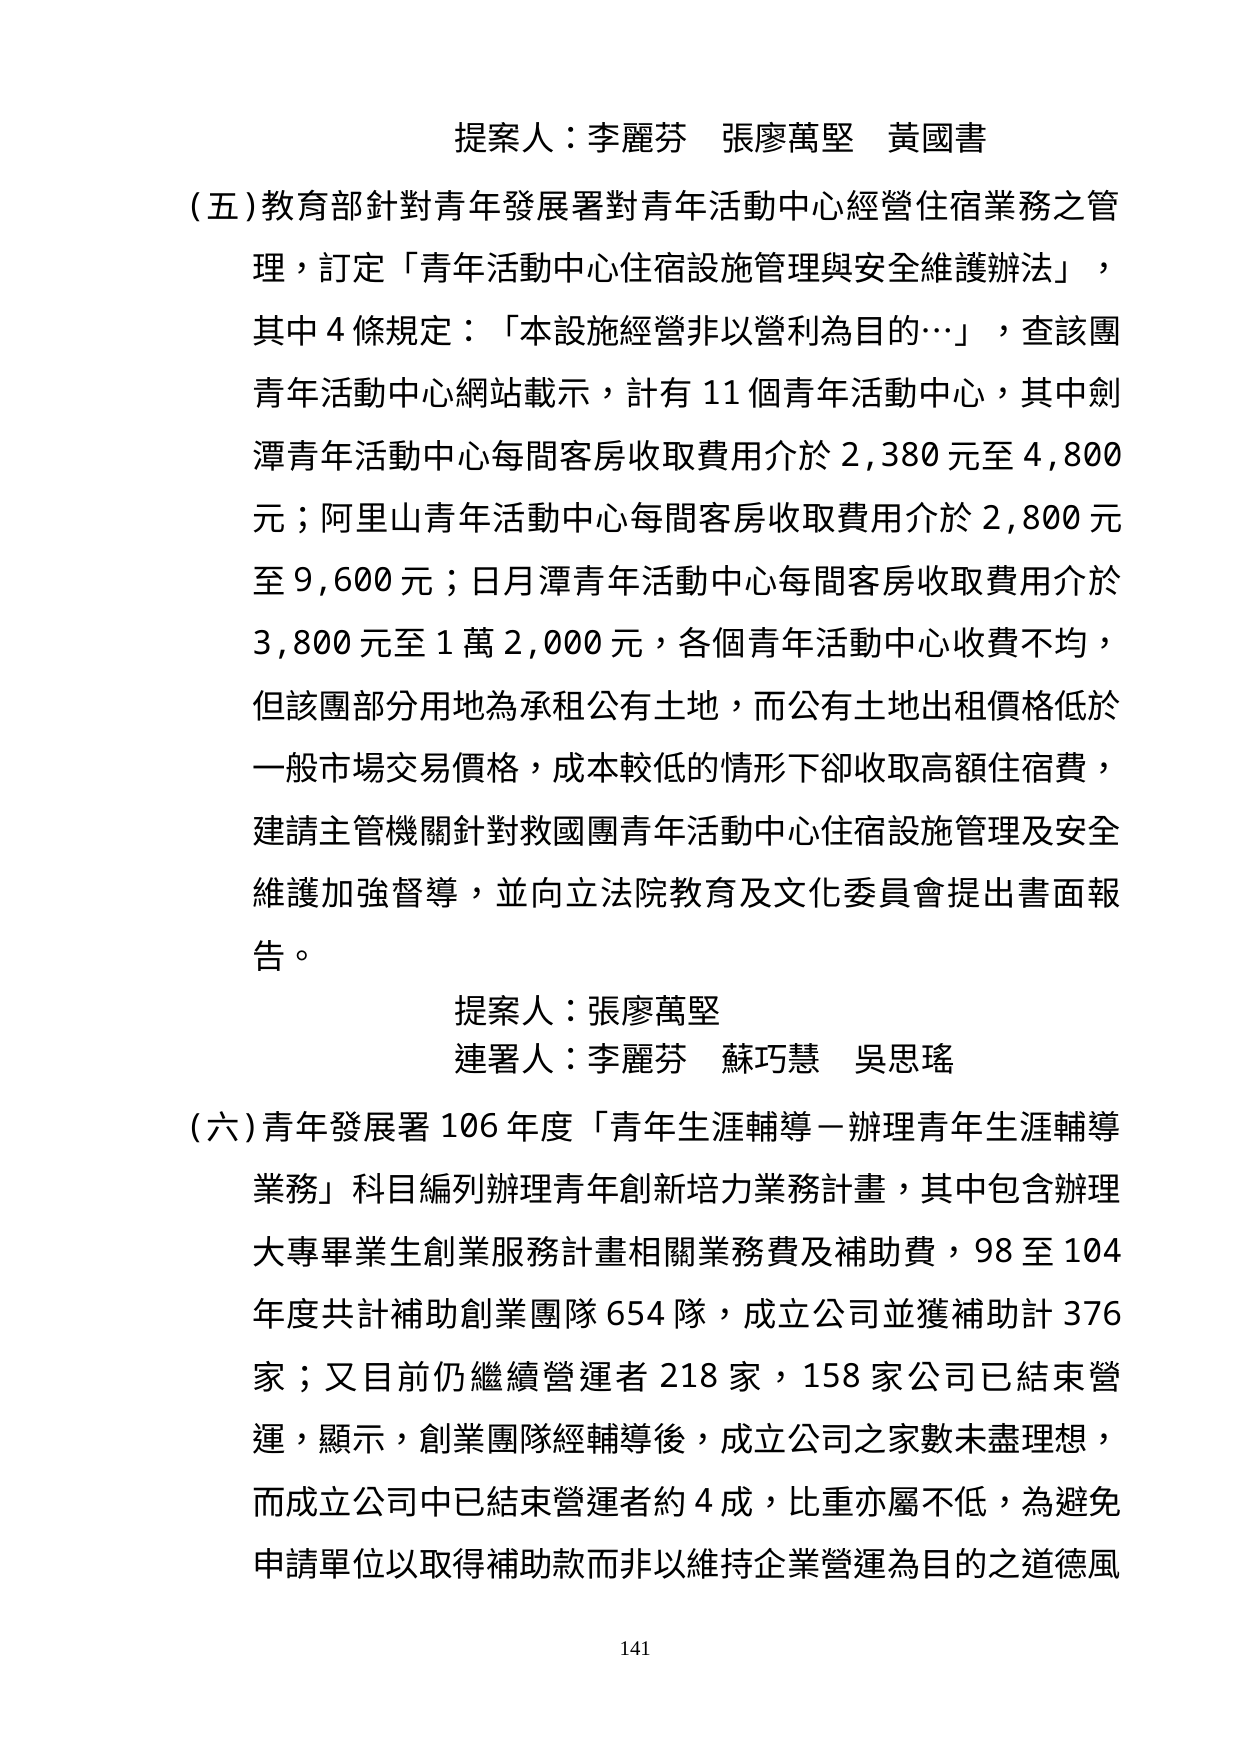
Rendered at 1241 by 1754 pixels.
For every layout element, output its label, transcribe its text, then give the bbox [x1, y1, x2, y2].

text 提案人：李麗芬 張廖萬堅 黃國書 [148, 112, 1122, 160]
text 提案人：張廖萬堅 [148, 985, 1122, 1033]
text 連署人：李麗芬 蘇巧慧 吳思瑤 [148, 1033, 1122, 1081]
text (六)青年發展署106年度「青年生涯輔導－辦理青年生涯輔導業務」科目編列辦理青年創新培力業務計畫，其中包含辦理大專畢業生創業服務計畫相關業務費及補助費，98至104年度共計補助創業團隊654隊，成立公司並獲補助計376家；又目前仍繼續營運者218家，158家公司已結束營運，顯示，創業團隊經輔導後，成立公司之家數未盡理想，而成立公司中已結束營運者約4成，比重亦屬不低，為避免申請單位以取得補助款而非以維持企業營運為目的之道德風 [185, 1093, 1122, 1593]
text (五)教育部針對青年發展署對青年活動中心經營住宿業務之管理，訂定「青年活動中心住宿設施管理與安全維護辦法」，其中4條規定：「本設施經營非以營利為目的…」，查該團青年活動中心網站載示，計有11個青年活動中心，其中劍潭青年活動中心每間客房收取費用介於2,380元至4,800元；阿里山青年活動中心每間客房收取費用介於2,800元至9,600元；日月潭青年活動中心每間客房收取費用介於3,800元至1萬2,000元，各個青年活動中心收費不均，但該團部分用地為承租公有土地，而公有土地出租價格低於一般市場交易價格，成本較低的情形下卻收取高額住宿費，建請主管機關針對救國團青年活動中心住宿設施管理及安全維護加強督導，並向立法院教育及文化委員會提出書面報告。 [185, 173, 1122, 985]
